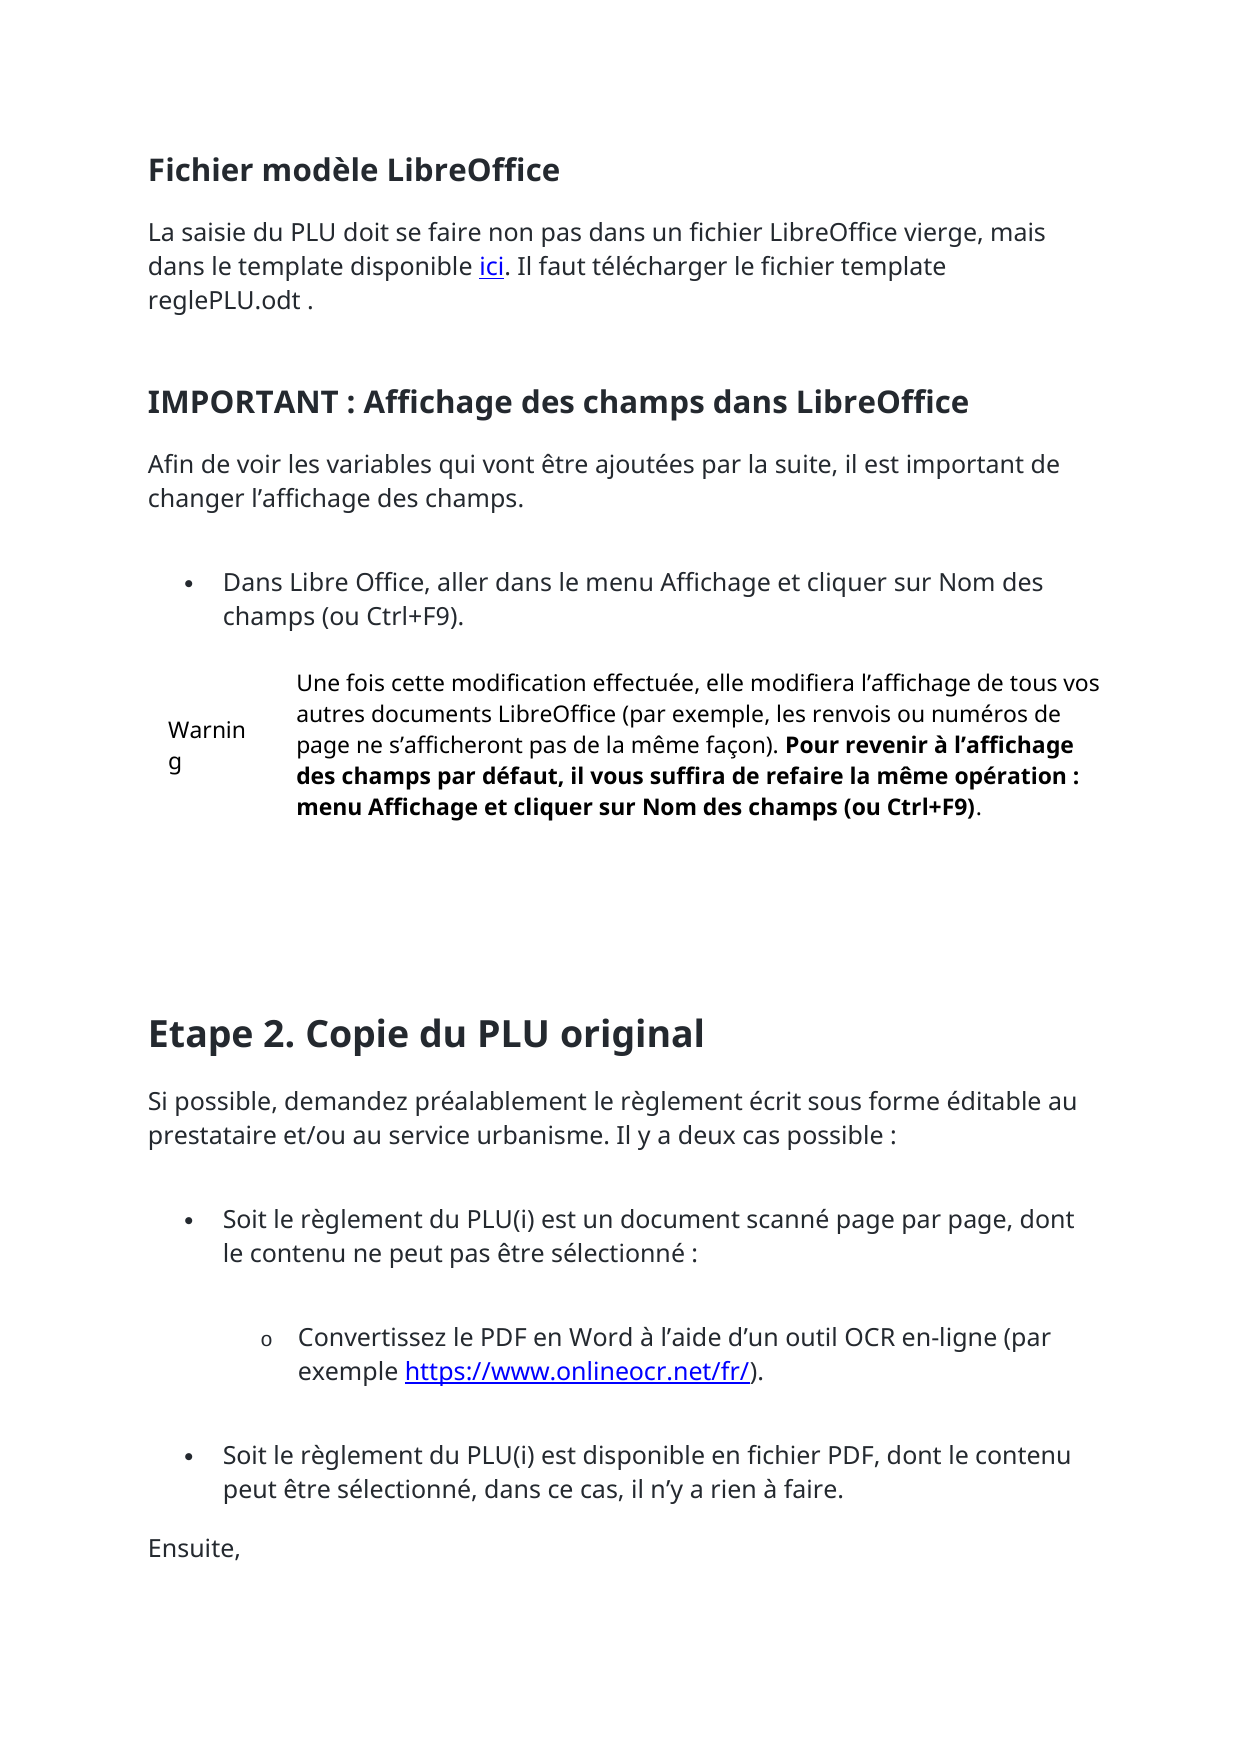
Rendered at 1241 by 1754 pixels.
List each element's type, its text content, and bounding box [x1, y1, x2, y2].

subtitle Fichier modèle LibreOffice [148, 148, 1093, 190]
table_header Warning [148, 658, 276, 857]
list Soit le règlement du PLU(i) est disponible en fichier PDF, dont le contenu peut être sélectionné, dans ce cas, il n’y a rien à faire. [185, 1438, 1093, 1506]
subtitle Etape 2. Copie du PLU original [148, 1008, 1093, 1059]
subtitle IMPORTANT : Affichage des champs dans LibreOffice [148, 379, 1093, 422]
text Si possible, demandez préalablement le règlement écrit sous forme éditable au prestataire et/ou au service urbanisme. Il y a deux cas possible : [148, 1084, 1093, 1152]
text Ensuite, [148, 1531, 1093, 1564]
text La saisie du PLU doit se faire non pas dans un fichier LibreOffice vierge, mais dans le template disponible ici. Il faut télécharger le fichier template reglePLU.odt . [148, 215, 1093, 317]
table_header Une fois cette modification effectuée, elle modifiera l’affichage de tous vos autres documents LibreOffice (par exemple, les renvois ou numéros de page ne s’afficheront pas de la même façon). Pour revenir à l’affichage des champs par défaut, il vous suffira de refaire la même opération : menu Affichage et cliquer sur Nom des champs (ou Ctrl+F9). [276, 658, 1133, 857]
list Convertissez le PDF en Word à l’aide d’un outil OCR en-ligne (par exemple https://www.onlineocr.net/fr/). [260, 1320, 1093, 1388]
list Soit le règlement du PLU(i) est un document scanné page par page, dont le contenu ne peut pas être sélectionné : [185, 1202, 1093, 1270]
text Afin de voir les variables qui vont être ajoutées par la suite, il est important de changer l’affichage des champs. [148, 447, 1093, 515]
list Dans Libre Office, aller dans le menu Affichage et cliquer sur Nom des champs (ou Ctrl+F9). [185, 565, 1093, 633]
